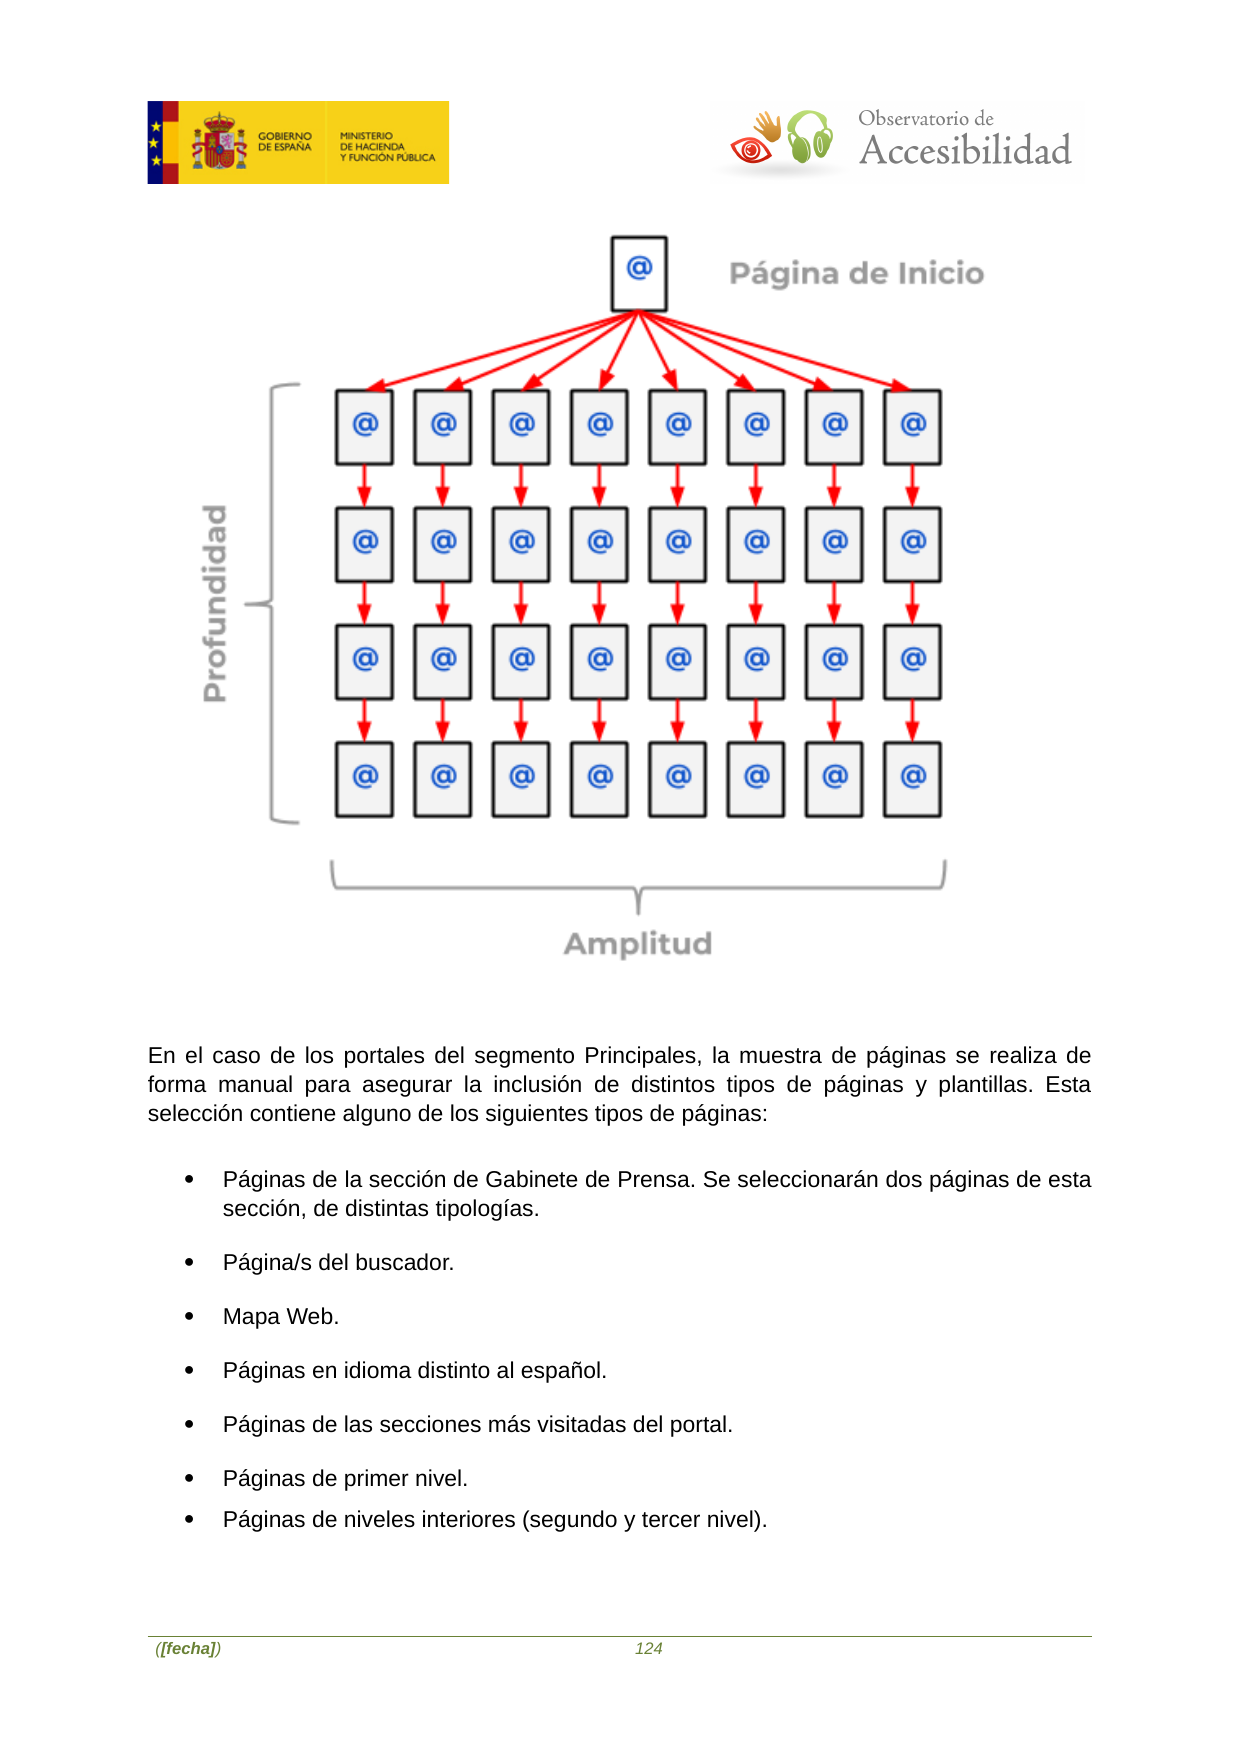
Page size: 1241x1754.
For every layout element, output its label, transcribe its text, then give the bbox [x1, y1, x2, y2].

text En el caso de los portales del segmento Principales, la muestra de páginas se realiza de forma manual para asegurar la inclusión de distintos tipos de páginas y plantillas. Esta selección contiene alguno de los siguientes tipos de páginas: [148, 1042, 1092, 1126]
list Páginas de niveles interiores (segundo y tercer nivel). [185, 1506, 1092, 1533]
picture [710, 101, 1086, 184]
list Páginas de las secciones más visitadas del portal. [185, 1411, 1092, 1437]
list Páginas en idioma distinto al español. [185, 1357, 1092, 1383]
list Página/s del buscador. [185, 1249, 1092, 1275]
list Páginas de primer nivel. [185, 1465, 1092, 1491]
picture [147, 219, 1093, 1013]
list Páginas de la sección de Gabinete de Prensa. Se seleccionarán dos páginas de esta sección, de distintas tipologías. [185, 1166, 1092, 1221]
picture [147, 101, 450, 184]
list Mapa Web. [185, 1303, 1092, 1329]
